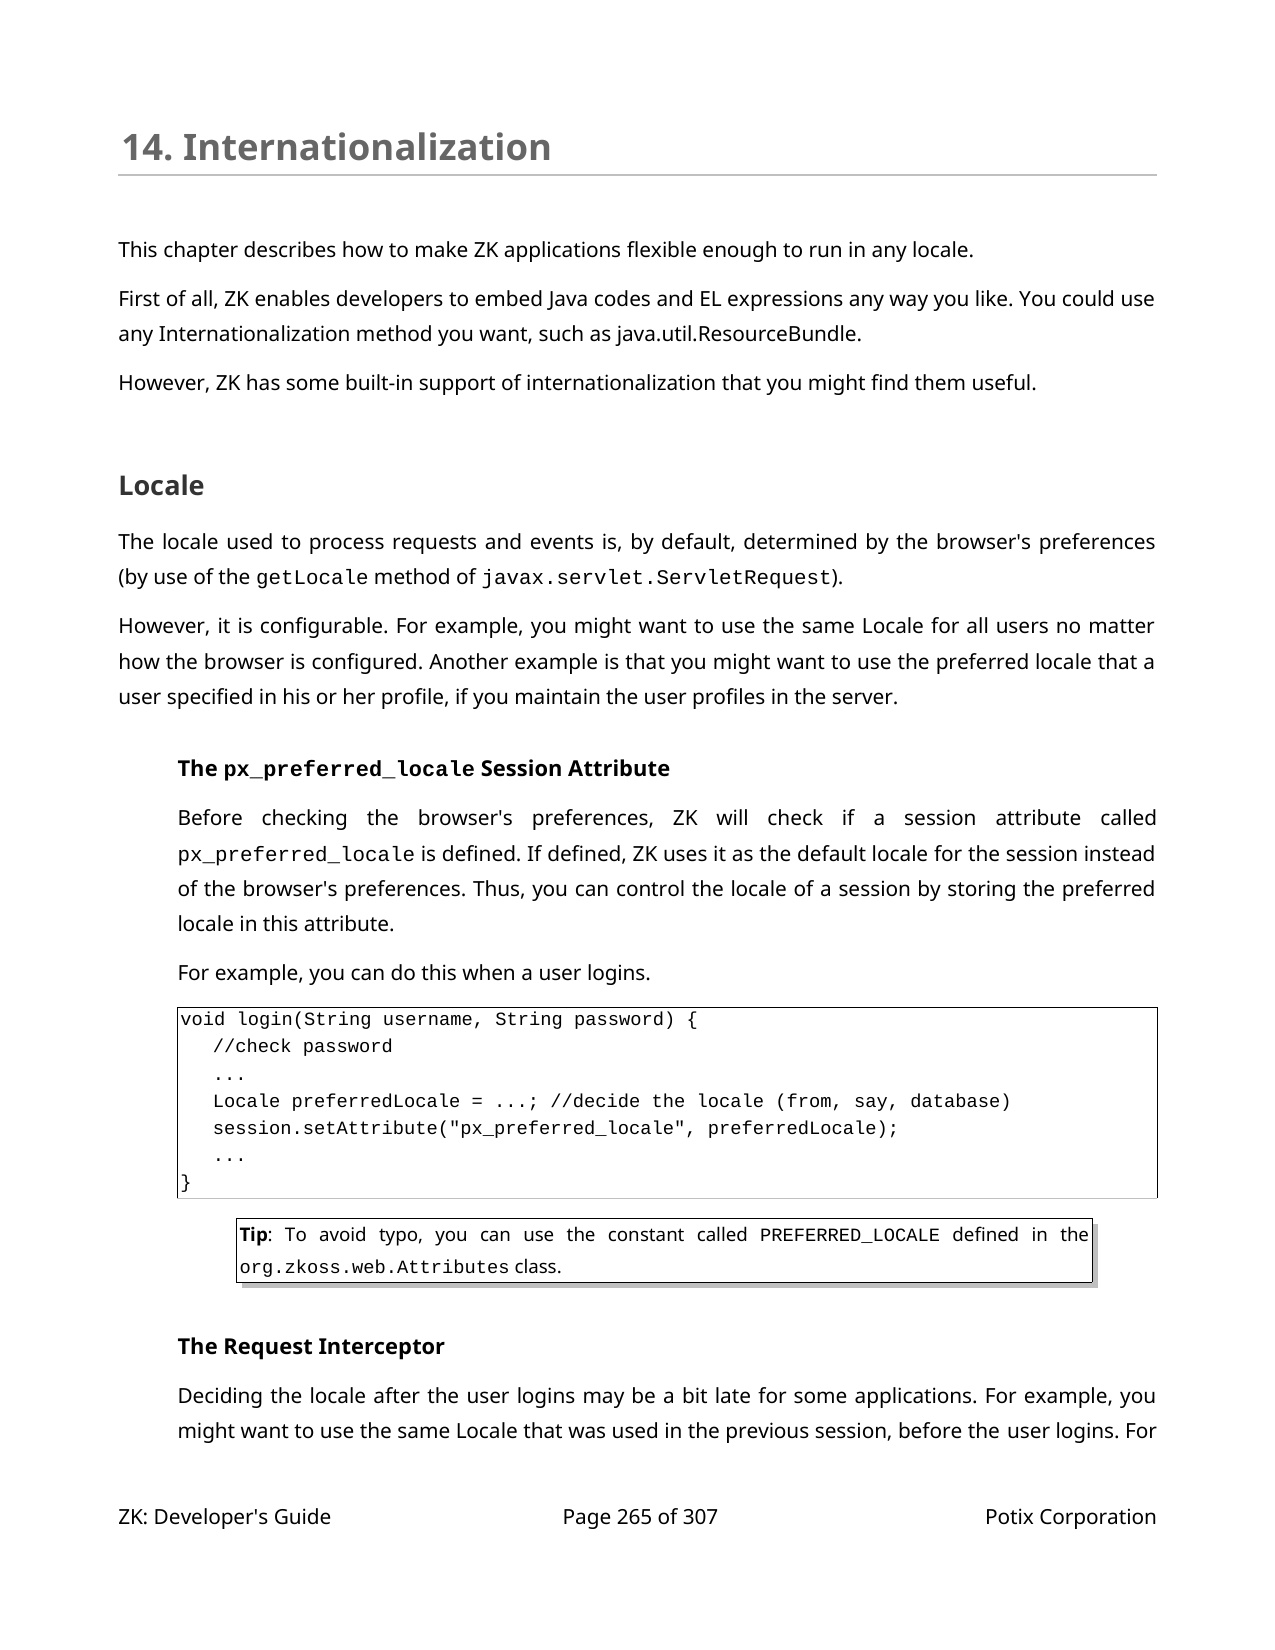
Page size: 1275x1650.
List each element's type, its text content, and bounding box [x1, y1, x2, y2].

text However, it is configurable. For example, you might want to use the same Locale for all users no matter how the browser is configured. Another example is that you might want to use the preferred locale that a user specified in his or her profile, if you maintain the user profiles in the server. [118, 612, 1157, 710]
text ... [178, 1062, 1157, 1086]
subtitle The Request Interceptor [177, 1331, 1157, 1361]
text First of all, ZK enables developers to embed Java codes and EL expressions any way you like. You could use any Internationalization method you want, such as java.util.ResourceBundle. [118, 284, 1157, 347]
text ... [178, 1143, 1157, 1167]
text Before checking the browser's preferences, ZK will check if a session attribute called px_preferred_locale is defined. If defined, ZK uses it as the default locale for the session instead of the browser's preferences. Thus, you can control the locale of a session by storing the preferred locale in this attribute. [177, 803, 1157, 938]
text //check password [178, 1034, 1157, 1059]
text session.setAttribute("px_preferred_locale", preferredLocale); [178, 1116, 1157, 1140]
text void login(String username, String password) { [178, 1008, 1157, 1031]
text Locale preferredLocale = ...; //decide the locale (from, say, database) [178, 1089, 1157, 1113]
text } [178, 1170, 1157, 1198]
subtitle Locale [118, 467, 1157, 504]
text The locale used to process requests and events is, by default, determined by the browser's preferences (by use of the getLocale method of javax.servlet.ServletRequest). [118, 527, 1157, 591]
text However, ZK has some built-in support of internationalization that you might find them useful. [118, 368, 1157, 396]
text For example, you can do this when a user logins. [177, 958, 1157, 987]
text This chapter describes how to make ZK applications flexible enough to run in any locale. [118, 235, 1157, 263]
text Deciding the locale after the user logins may be a bit late for some applications. For example, you might want to use the same Locale that was used in the previous session, before the user logins. For [177, 1381, 1157, 1444]
subtitle The px_preferred_locale Session Attribute [177, 753, 1157, 783]
subtitle 14. Internationalization [118, 118, 1157, 174]
text Tip: To avoid typo, you can use the constant called PREFERRED_LOCALE defined in the org.zkoss.web.Attributes class. [237, 1219, 1092, 1282]
